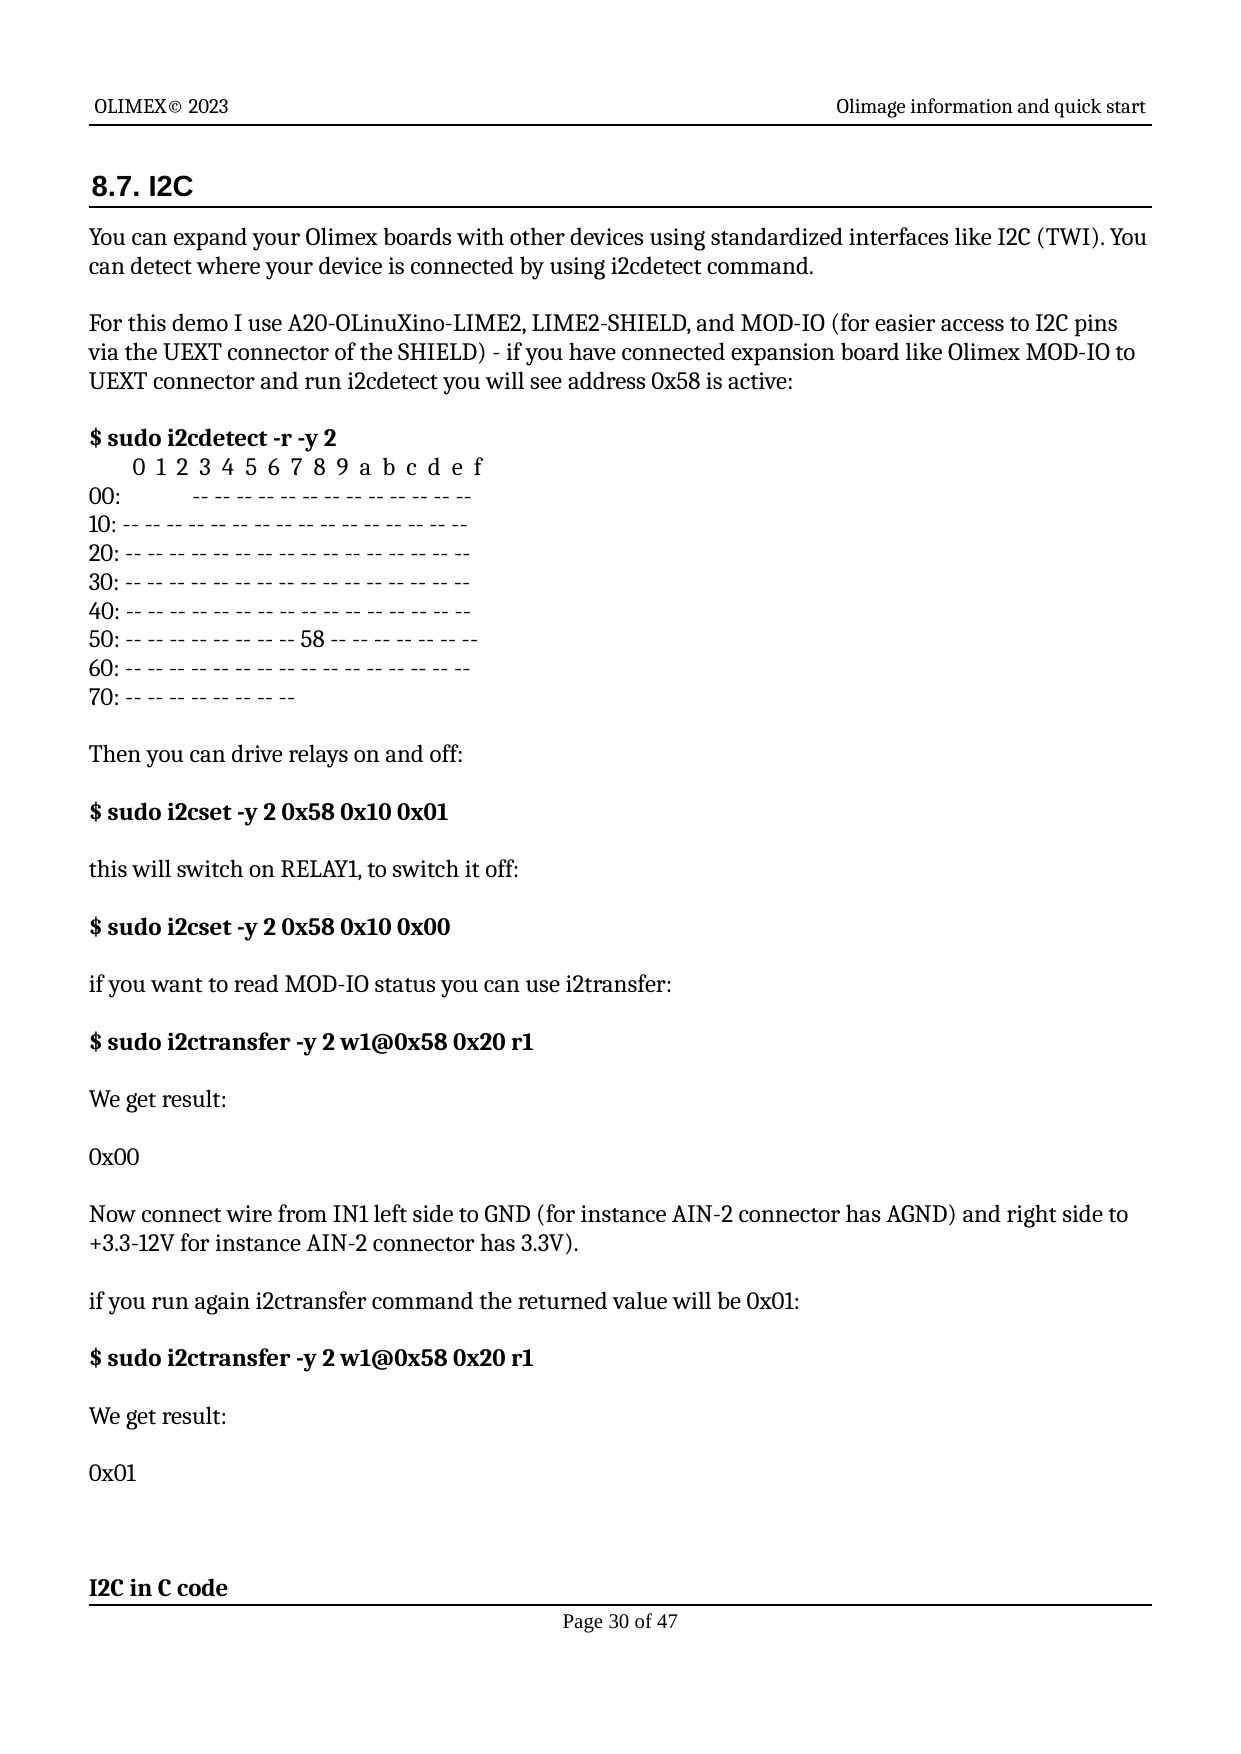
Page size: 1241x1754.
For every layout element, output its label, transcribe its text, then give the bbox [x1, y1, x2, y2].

text For this demo I use A20-OLinuXino-LIME2, LIME2-SHIELD, and MOD-IO (for easier access to I2C pins via the UEXT connector of the SHIELD) - if you have connected expansion board like Olimex MOD-IO to UEXT connector and run i2cdetect you will see address 0x58 is active: [88, 309, 1152, 395]
text $ sudo i2cset -y 2 0x58 0x10 0x01 [88, 798, 1152, 827]
text 00: -- -- -- -- -- -- -- -- -- -- -- -- -- [88, 482, 1152, 510]
text if you want to read MOD-IO status you can use i2transfer: [88, 970, 1152, 999]
text $ sudo i2ctransfer -y 2 w1@0x58 0x20 r1 [88, 1344, 1152, 1373]
text 0x01 [88, 1459, 1152, 1488]
text $ sudo i2cdetect -r -y 2 [88, 424, 1152, 453]
text $ sudo i2ctransfer -y 2 w1@0x58 0x20 r1 [88, 1028, 1152, 1057]
text 30: -- -- -- -- -- -- -- -- -- -- -- -- -- -- -- -- [88, 568, 1152, 597]
text 40: -- -- -- -- -- -- -- -- -- -- -- -- -- -- -- -- [88, 597, 1152, 625]
text Now connect wire from IN1 left side to GND (for instance AIN-2 connector has AGND) and right side to +3.3-12V for instance AIN-2 connector has 3.3V). [88, 1200, 1152, 1258]
text We get result: [88, 1085, 1152, 1114]
text 60: -- -- -- -- -- -- -- -- -- -- -- -- -- -- -- -- [88, 654, 1152, 683]
text You can expand your Olimex boards with other devices using standardized interfaces like I2C (TWI). You can detect where your device is connected by using i2cdetect command. [88, 223, 1152, 280]
subtitle 8.7. I2C [88, 167, 1152, 208]
text 20: -- -- -- -- -- -- -- -- -- -- -- -- -- -- -- -- [88, 539, 1152, 568]
text 0 1 2 3 4 5 6 7 8 9 a b c d e f [88, 453, 1152, 482]
text We get result: [88, 1402, 1152, 1430]
text 70: -- -- -- -- -- -- -- -- [88, 683, 1152, 712]
text I2C in C code [88, 1574, 1152, 1603]
text Then you can drive relays on and off: [88, 740, 1152, 769]
text 50: -- -- -- -- -- -- -- -- 58 -- -- -- -- -- -- -- [88, 625, 1152, 654]
text 10: -- -- -- -- -- -- -- -- -- -- -- -- -- -- -- -- [88, 510, 1152, 539]
text 0x00 [88, 1143, 1152, 1172]
text if you run again i2ctransfer command the returned value will be 0x01: [88, 1287, 1152, 1315]
text $ sudo i2cset -y 2 0x58 0x10 0x00 [88, 913, 1152, 942]
text this will switch on RELAY1, to switch it off: [88, 855, 1152, 884]
